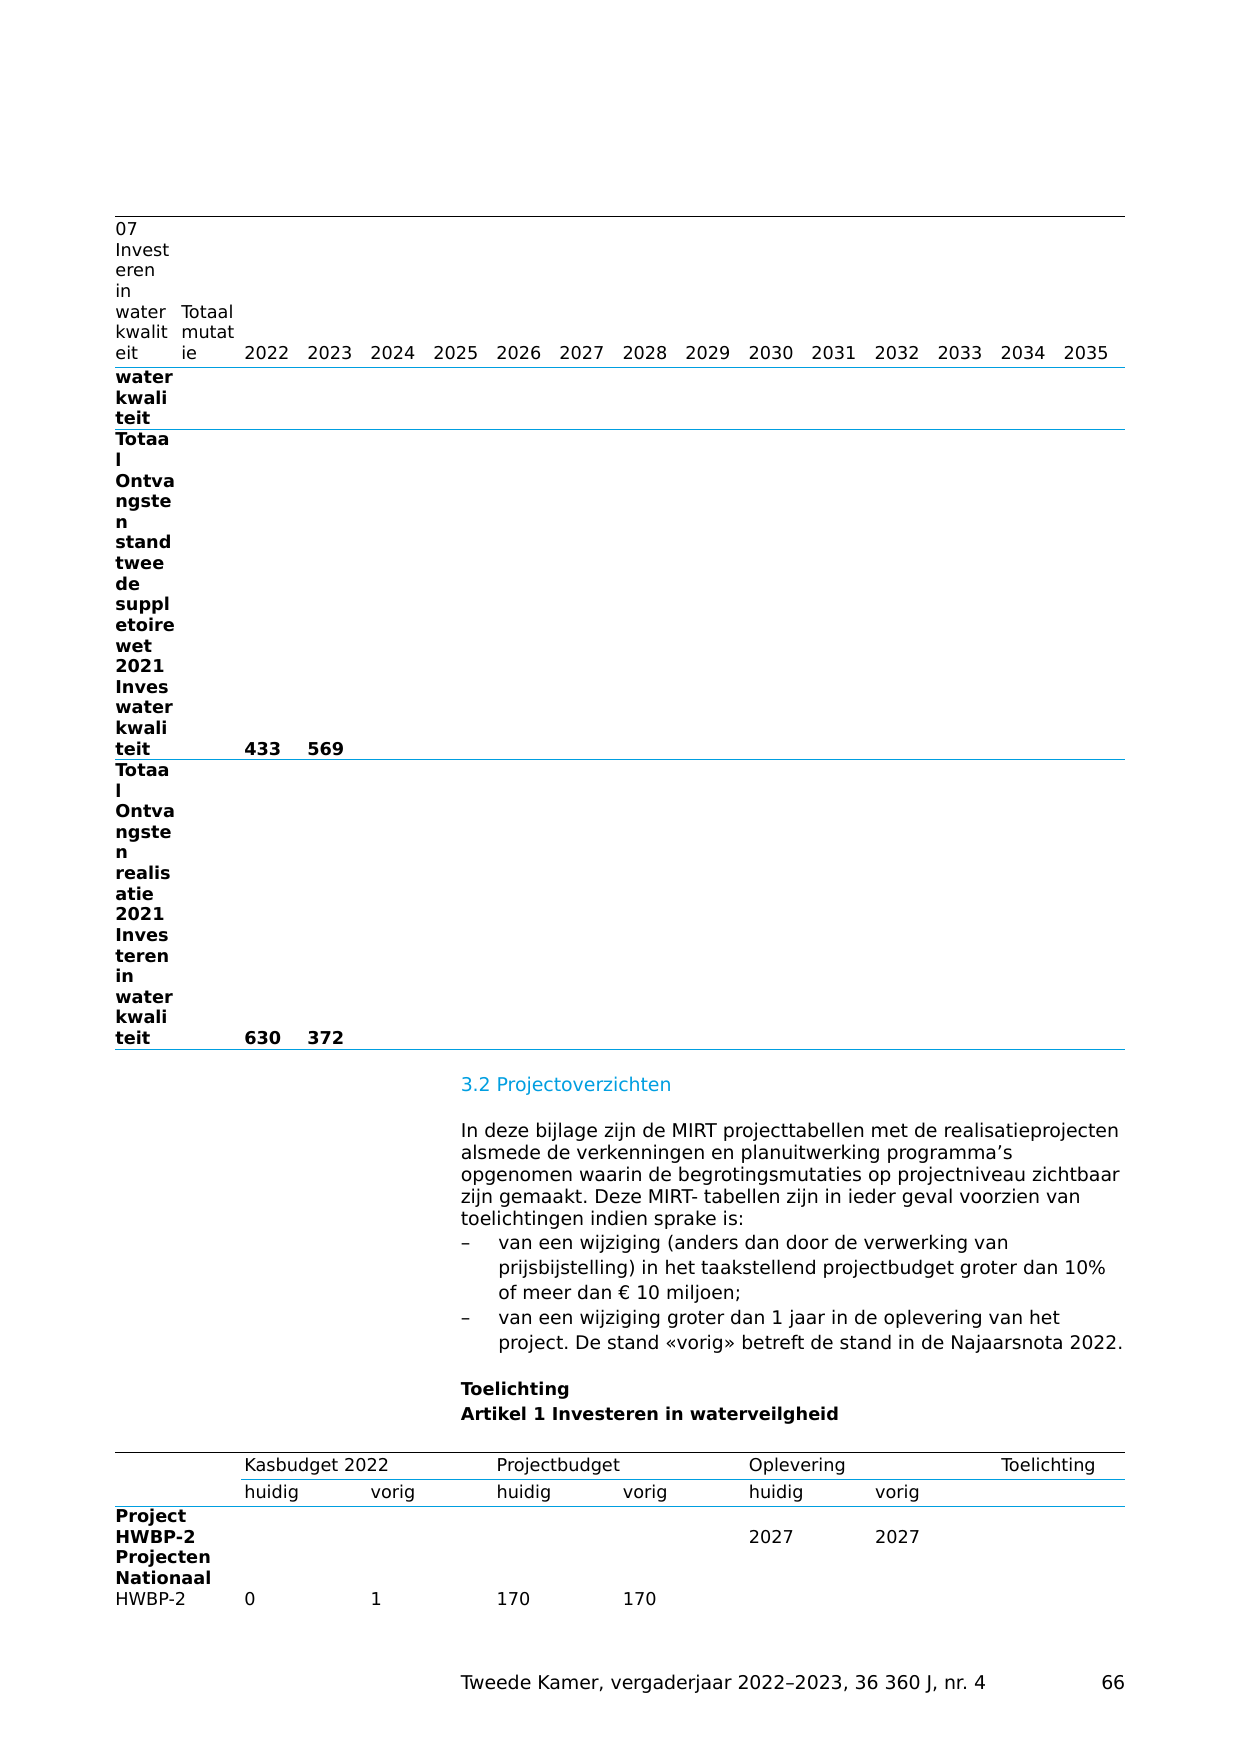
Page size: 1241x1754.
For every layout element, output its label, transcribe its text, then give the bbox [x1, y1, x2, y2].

table_cell [430, 760, 493, 1049]
table_cell 2024 [367, 217, 430, 366]
table_cell [1060, 368, 1125, 429]
table_cell [430, 368, 493, 429]
table_cell [808, 430, 871, 759]
table_cell [556, 760, 619, 1049]
table_cell [1060, 760, 1125, 1049]
table_cell 433 [241, 430, 304, 759]
table_cell 2026 [493, 217, 556, 366]
table_cell Totaal Ontvangsten stand tweede suppletoire wet 2021 Inves waterkwaliteit [115, 430, 178, 759]
table_cell Totaal Ontvangsten realisatie 2021 Investeren in waterkwaliteit [115, 760, 178, 1049]
table_cell [494, 1507, 620, 1547]
table_cell [682, 760, 745, 1049]
table_cell 2034 [998, 217, 1060, 366]
table_cell [367, 368, 430, 429]
list van een wijziging groter dan 1 jaar in de oplevering van het project. De stand «vorig» betreft de stand in de Najaarsnota 2022. [461, 1305, 1125, 1355]
table_header Tabel 8 Tweede Hoogwaterbeschermingsprogramma [115, 1427, 1125, 1452]
table_cell [178, 760, 241, 1049]
table_cell 07 Investeren in waterkwaliteit [115, 217, 178, 366]
table_cell Projecten Nationaal [115, 1548, 241, 1589]
table_cell Toelichting [998, 1453, 1125, 1479]
table_cell [556, 368, 619, 429]
table_cell [934, 368, 997, 429]
table_cell [934, 430, 997, 759]
table_cell [745, 368, 808, 429]
table_cell [368, 1507, 493, 1547]
table_cell Totaal mutatie [178, 217, 241, 366]
table_cell 569 [304, 430, 367, 759]
table_cell [115, 1453, 241, 1506]
table_cell [998, 1589, 1125, 1609]
table_cell [808, 760, 871, 1049]
table_cell [746, 1589, 872, 1609]
table_cell [493, 368, 556, 429]
table_cell [871, 430, 934, 759]
table_cell [998, 368, 1060, 429]
table_cell Project HWBP-2 [115, 1507, 241, 1547]
table_cell [998, 1507, 1125, 1547]
table_cell 372 [304, 760, 367, 1049]
table_cell 2030 [745, 217, 808, 366]
table_cell 2028 [619, 217, 682, 366]
table_cell waterkwaliteit [115, 368, 178, 429]
list van een wijziging (anders dan door de verwerking van prijsbijstelling) in het taakstellend projectbudget groter dan 10% of meer dan € 10 miljoen; [461, 1230, 1125, 1305]
table_cell [745, 430, 808, 759]
table_cell [619, 368, 682, 429]
table_cell [745, 760, 808, 1049]
table_cell 2023 [304, 217, 367, 366]
text Artikel 1 Investeren in waterveilgheid [461, 1402, 1125, 1424]
table_cell 1 [368, 1589, 493, 1609]
table_cell [493, 430, 556, 759]
table_header Tabel 7 Artikel 7 Investeren in waterkwaliteit [115, 191, 1125, 216]
table_cell 2022 [241, 217, 304, 366]
table_cell [934, 760, 997, 1049]
table_cell Kasbudget 2022 [241, 1453, 493, 1479]
table_cell [872, 1548, 998, 1589]
table_cell [304, 368, 367, 429]
table_cell [871, 368, 934, 429]
table_cell Oplevering [746, 1453, 998, 1479]
table_cell [872, 1589, 998, 1609]
title 3.2 Projectoverzichten [461, 1074, 1125, 1096]
text Toelichting [461, 1377, 1125, 1399]
table_cell 2027 [872, 1507, 998, 1547]
table_cell [241, 1548, 367, 1589]
table_cell [808, 368, 871, 429]
table_cell [494, 1548, 620, 1589]
table_cell [620, 1548, 746, 1589]
table_cell Projectbudget [494, 1453, 746, 1479]
table_cell [367, 430, 430, 759]
table_cell 2035 [1060, 217, 1125, 366]
table_cell HWBP-2 [115, 1589, 241, 1609]
table_cell [998, 1480, 1125, 1506]
text In deze bijlage zijn de MIRT projecttabellen met de realisatieprojecten alsmede de verkenningen en planuitwerking programma’s opgenomen waarin de begrotingsmutaties op projectniveau zichtbaar zijn gemaakt. Deze MIRT- tabellen zijn in ieder geval voorzien van toelichtingen indien sprake is: [461, 1120, 1125, 1230]
table_cell [241, 1507, 367, 1547]
table_cell [998, 1548, 1125, 1589]
table_cell [1060, 430, 1125, 759]
table_cell [746, 1548, 872, 1589]
table_cell 2032 [871, 217, 934, 366]
table_cell [620, 1507, 746, 1547]
table_cell [619, 760, 682, 1049]
table_cell huidig [746, 1480, 872, 1506]
table_cell [368, 1548, 493, 1589]
table_cell [998, 760, 1060, 1049]
table_cell [998, 430, 1060, 759]
table_cell 2027 [556, 217, 619, 366]
table_cell huidig [241, 1480, 367, 1506]
table_cell 2033 [934, 217, 997, 366]
table_cell vorig [620, 1480, 746, 1506]
table_cell [556, 430, 619, 759]
table_cell [430, 430, 493, 759]
table_cell [871, 760, 934, 1049]
table_cell [178, 368, 241, 429]
table_cell [493, 760, 556, 1049]
table_cell vorig [368, 1480, 493, 1506]
table_cell [619, 430, 682, 759]
table_cell 2029 [682, 217, 745, 366]
table_cell 170 [620, 1589, 746, 1609]
table_cell 2027 [746, 1507, 872, 1547]
table_cell 630 [241, 760, 304, 1049]
table_cell 0 [241, 1589, 367, 1609]
table_cell 170 [494, 1589, 620, 1609]
table_cell vorig [872, 1480, 998, 1506]
table_cell [367, 760, 430, 1049]
table_cell [682, 368, 745, 429]
table_cell 2025 [430, 217, 493, 366]
table_cell [178, 430, 241, 759]
table_cell huidig [494, 1480, 620, 1506]
table_cell 2031 [808, 217, 871, 366]
table_cell [241, 368, 304, 429]
table_cell [682, 430, 745, 759]
